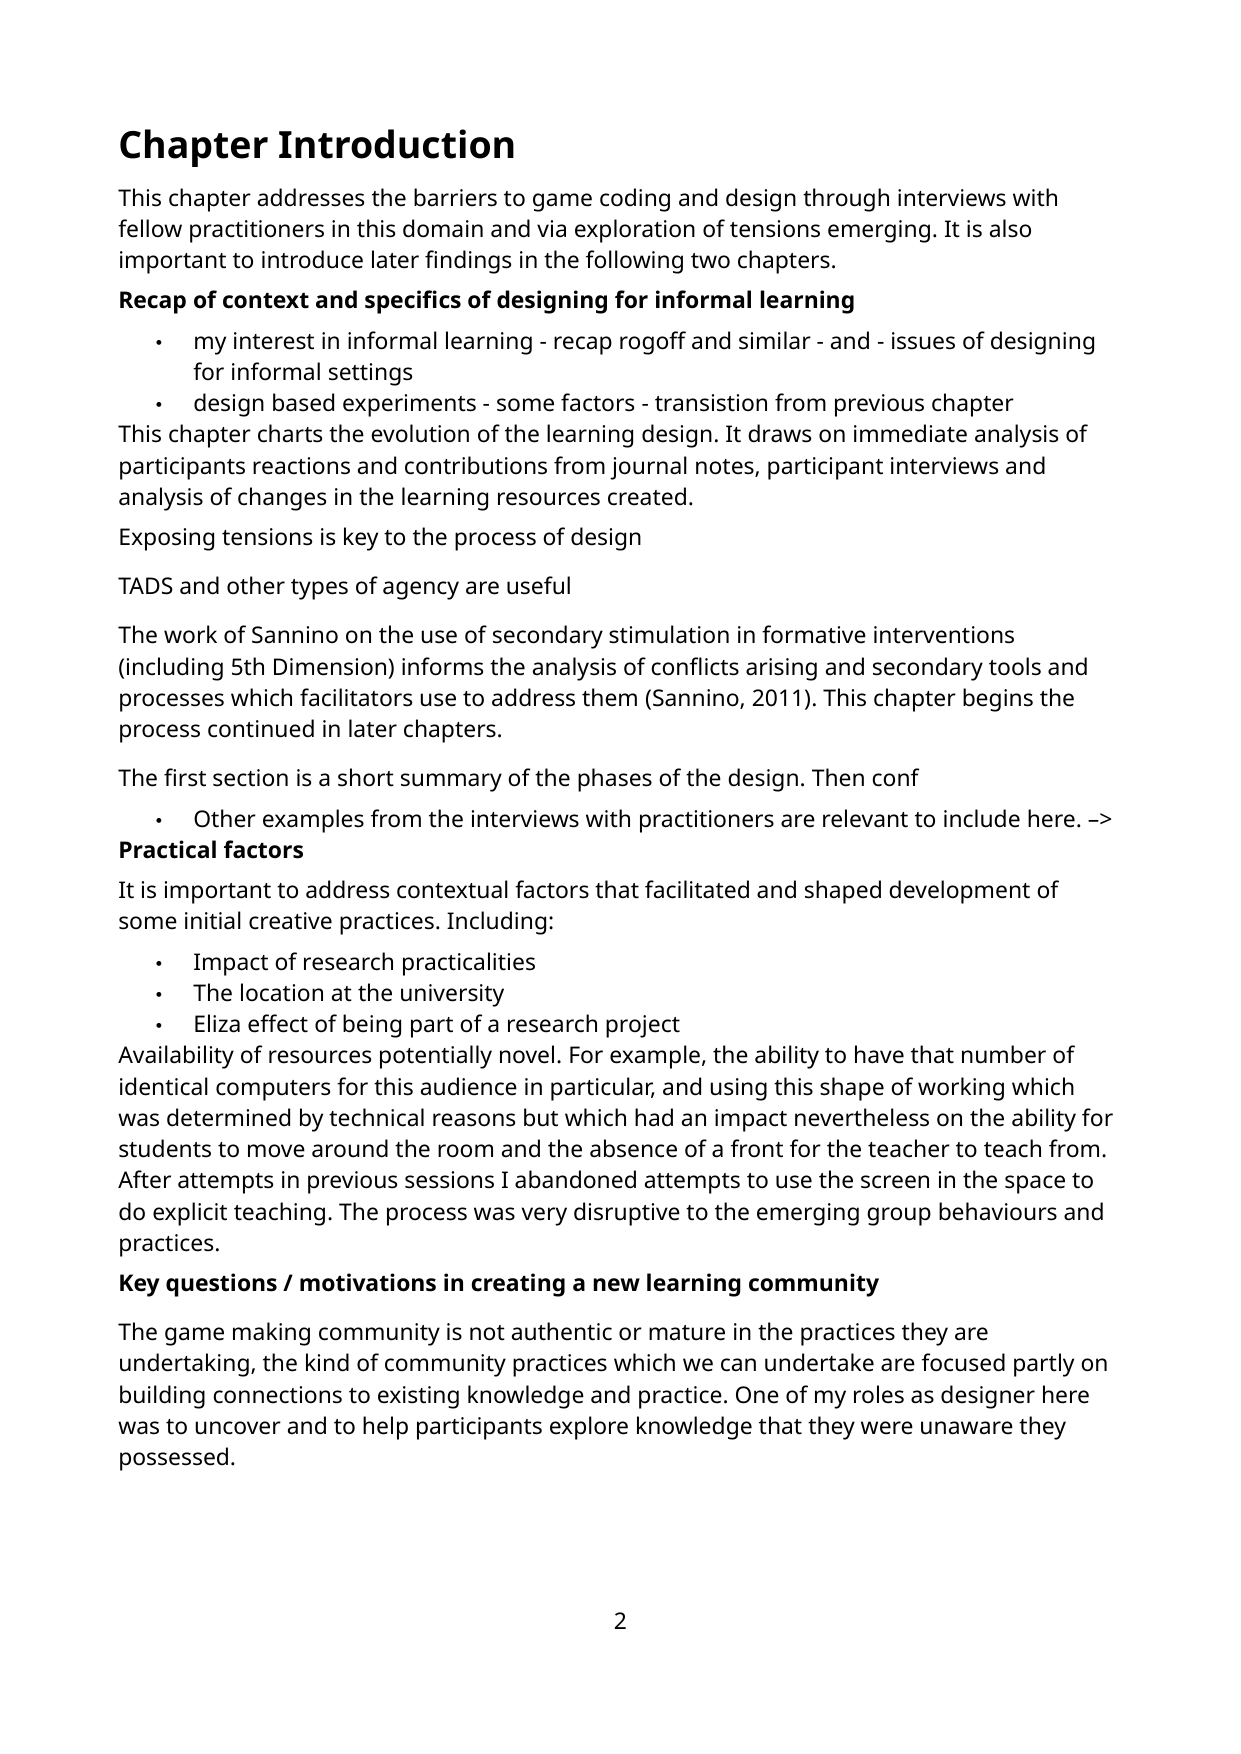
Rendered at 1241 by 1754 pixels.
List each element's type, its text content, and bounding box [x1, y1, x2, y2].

text Practical factors [118, 834, 1122, 865]
text The work of Sannino on the use of secondary stimulation in formative interventions (including 5th Dimension) informs the analysis of conflicts arising and secondary tools and processes which facilitators use to address them (Sannino, 2011). This chapter begins the process continued in later chapters. [118, 619, 1122, 744]
text Availability of resources potentially novel. For example, the ability to have that number of identical computers for this audience in particular, and using this shape of working which was determined by technical reasons but which had an impact nevertheless on the ability for students to move around the room and the absence of a front for the teacher to teach from. After attempts in previous sessions I abandoned attempts to use the screen in the space to do explicit teaching. The process was very disruptive to the emerging group behaviours and practices. [118, 1039, 1122, 1258]
list Impact of research practicalities [156, 945, 1122, 977]
text This chapter addresses the barriers to game coding and design through interviews with fellow practitioners in this domain and via exploration of tensions emerging. It is also important to introduce later findings in the following two chapters. [118, 182, 1122, 275]
list design based experiments - some factors - transistion from previous chapter [156, 387, 1122, 418]
text Recap of context and specifics of designing for informal learning [118, 284, 1122, 316]
text The game making community is not authentic or mature in the practices they are undertaking, the kind of community practices which we can undertake are focused partly on building connections to existing knowledge and practice. One of my roles as designer here was to uncover and to help participants explore knowledge that they were unaware they possessed. [118, 1316, 1122, 1472]
text It is important to address contextual factors that facilitated and shaped development of some initial creative practices. Including: [118, 874, 1122, 936]
list my interest in informal learning - recap rogoff and similar - and - issues of designing for informal settings [156, 324, 1122, 387]
text Key questions / motivations in creating a new learning community [118, 1267, 1122, 1298]
text This chapter charts the evolution of the learning design. It draws on immediate analysis of participants reactions and contributions from journal notes, participant interviews and analysis of changes in the learning resources created. [118, 418, 1122, 512]
list Other examples from the interviews with practitioners are relevant to include here. –> [156, 802, 1122, 834]
text The first section is a short summary of the phases of the design. Then conf [118, 762, 1122, 793]
text TADS and other types of agency are useful [118, 570, 1122, 601]
list The location at the university [156, 977, 1122, 1008]
list Eliza effect of being part of a research project [156, 1008, 1122, 1039]
text Exposing tensions is key to the process of design [118, 521, 1122, 552]
subtitle Chapter Introduction [118, 118, 1122, 169]
